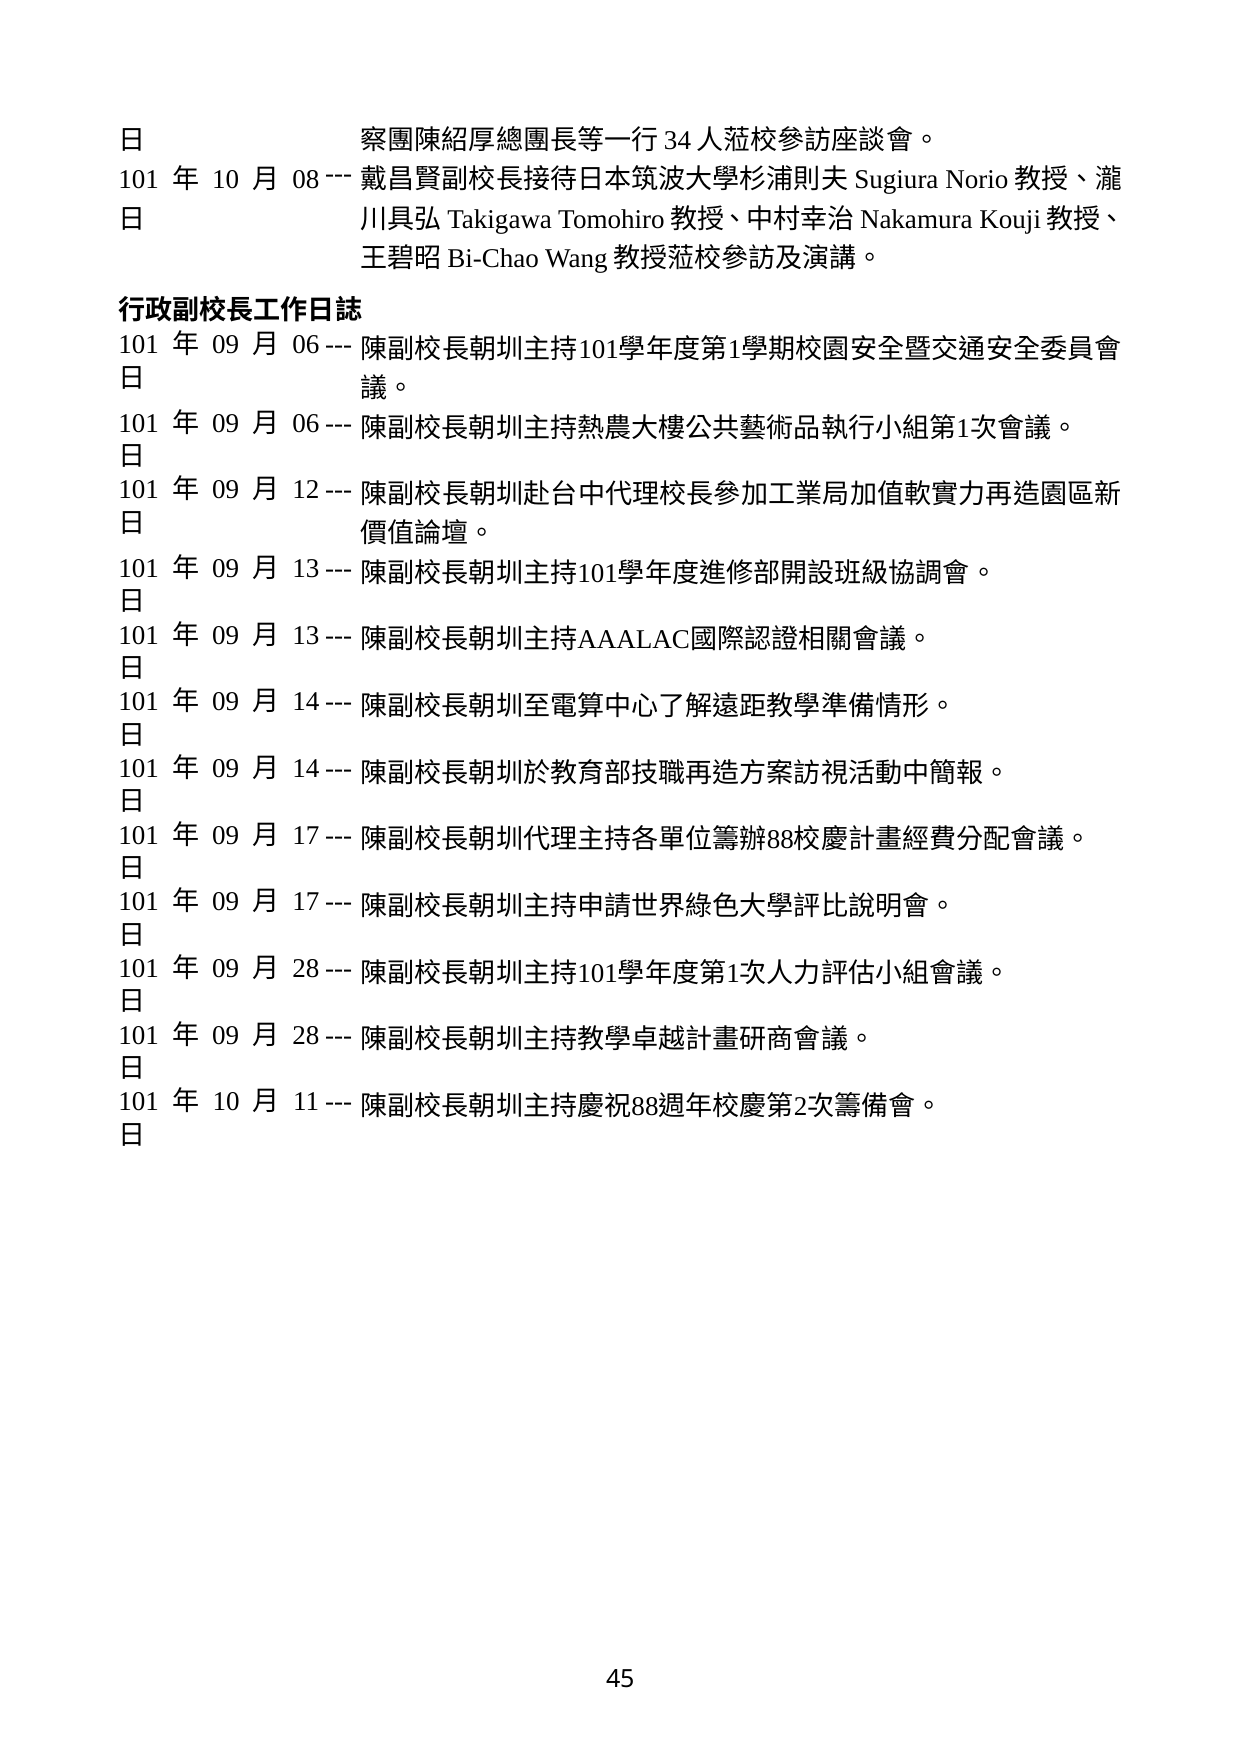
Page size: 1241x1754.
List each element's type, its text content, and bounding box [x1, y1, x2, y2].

table_cell 101年09月14日 [115, 751, 322, 817]
table_cell 陳副校長朝圳主持101學年度進修部開設班級協調會。 [358, 551, 1125, 617]
table_cell 陳副校長朝圳代理主持各單位籌辦88校慶計畫經費分配會議。 [358, 818, 1125, 884]
table_cell 101年09月12日 [115, 472, 322, 551]
table_cell 101年09月17日 [115, 818, 322, 884]
table_cell 101年09月17日 [115, 884, 322, 951]
table_cell --- [322, 751, 357, 817]
table_cell 陳副校長朝圳赴台中代理校長參加工業局加值軟實力再造園區新價值論壇。 [358, 472, 1125, 551]
table_cell 陳副校長朝圳至電算中心了解遠距教學準備情形。 [358, 684, 1125, 751]
table_cell 陳副校長朝圳主持熱農大樓公共藝術品執行小組第1次會議。 [358, 406, 1125, 472]
table_cell --- [322, 1084, 357, 1151]
table_cell --- [322, 158, 357, 275]
table_cell 101年09月14日 [115, 684, 322, 751]
table_cell 101年10月08日 [115, 158, 322, 275]
table_cell 101年09月13日 [115, 551, 322, 617]
table_cell 日 [115, 118, 322, 157]
table_cell --- [322, 818, 357, 884]
table_cell 行政副校長工作日誌 [115, 275, 1125, 327]
table_cell 101年09月06日 [115, 406, 322, 472]
table_cell 察團陳紹厚總團長等一行34人蒞校參訪座談會。 [358, 118, 1125, 157]
table_cell 101年09月28日 [115, 951, 322, 1017]
table_cell --- [322, 118, 357, 157]
table_cell 陳副校長朝圳主持慶祝88週年校慶第2次籌備會。 [358, 1084, 1125, 1151]
table_cell --- [322, 618, 357, 684]
table_cell 陳副校長朝圳於教育部技職再造方案訪視活動中簡報。 [358, 751, 1125, 817]
table_cell 101年10月11日 [115, 1084, 322, 1151]
table_cell 陳副校長朝圳主持101學年度第1次人力評估小組會議。 [358, 951, 1125, 1017]
table_cell --- [322, 327, 357, 406]
table_cell 陳副校長朝圳主持AAALAC國際認證相關會議。 [358, 618, 1125, 684]
table_cell 陳副校長朝圳主持101學年度第1學期校園安全暨交通安全委員會議。 [358, 327, 1125, 406]
table_cell 陳副校長朝圳主持教學卓越計畫研商會議。 [358, 1018, 1125, 1084]
table_cell --- [322, 951, 357, 1017]
table_cell 101年09月28日 [115, 1018, 322, 1084]
table_cell 戴昌賢副校長接待日本筑波大學杉浦則夫Sugiura Norio教授、瀧川具弘Takigawa Tomohiro教授、中村幸治Nakamura Kouji教授、王碧昭Bi-Chao Wang教授蒞校參訪及演講。 [358, 158, 1125, 275]
table_cell 陳副校長朝圳主持申請世界綠色大學評比說明會。 [358, 884, 1125, 951]
table_cell --- [322, 551, 357, 617]
table_cell --- [322, 684, 357, 751]
table_cell 101年09月13日 [115, 618, 322, 684]
table_cell --- [322, 472, 357, 551]
table_cell --- [322, 406, 357, 472]
table_cell --- [322, 884, 357, 951]
table_cell --- [322, 1018, 357, 1084]
table_cell 101年09月06日 [115, 327, 322, 406]
